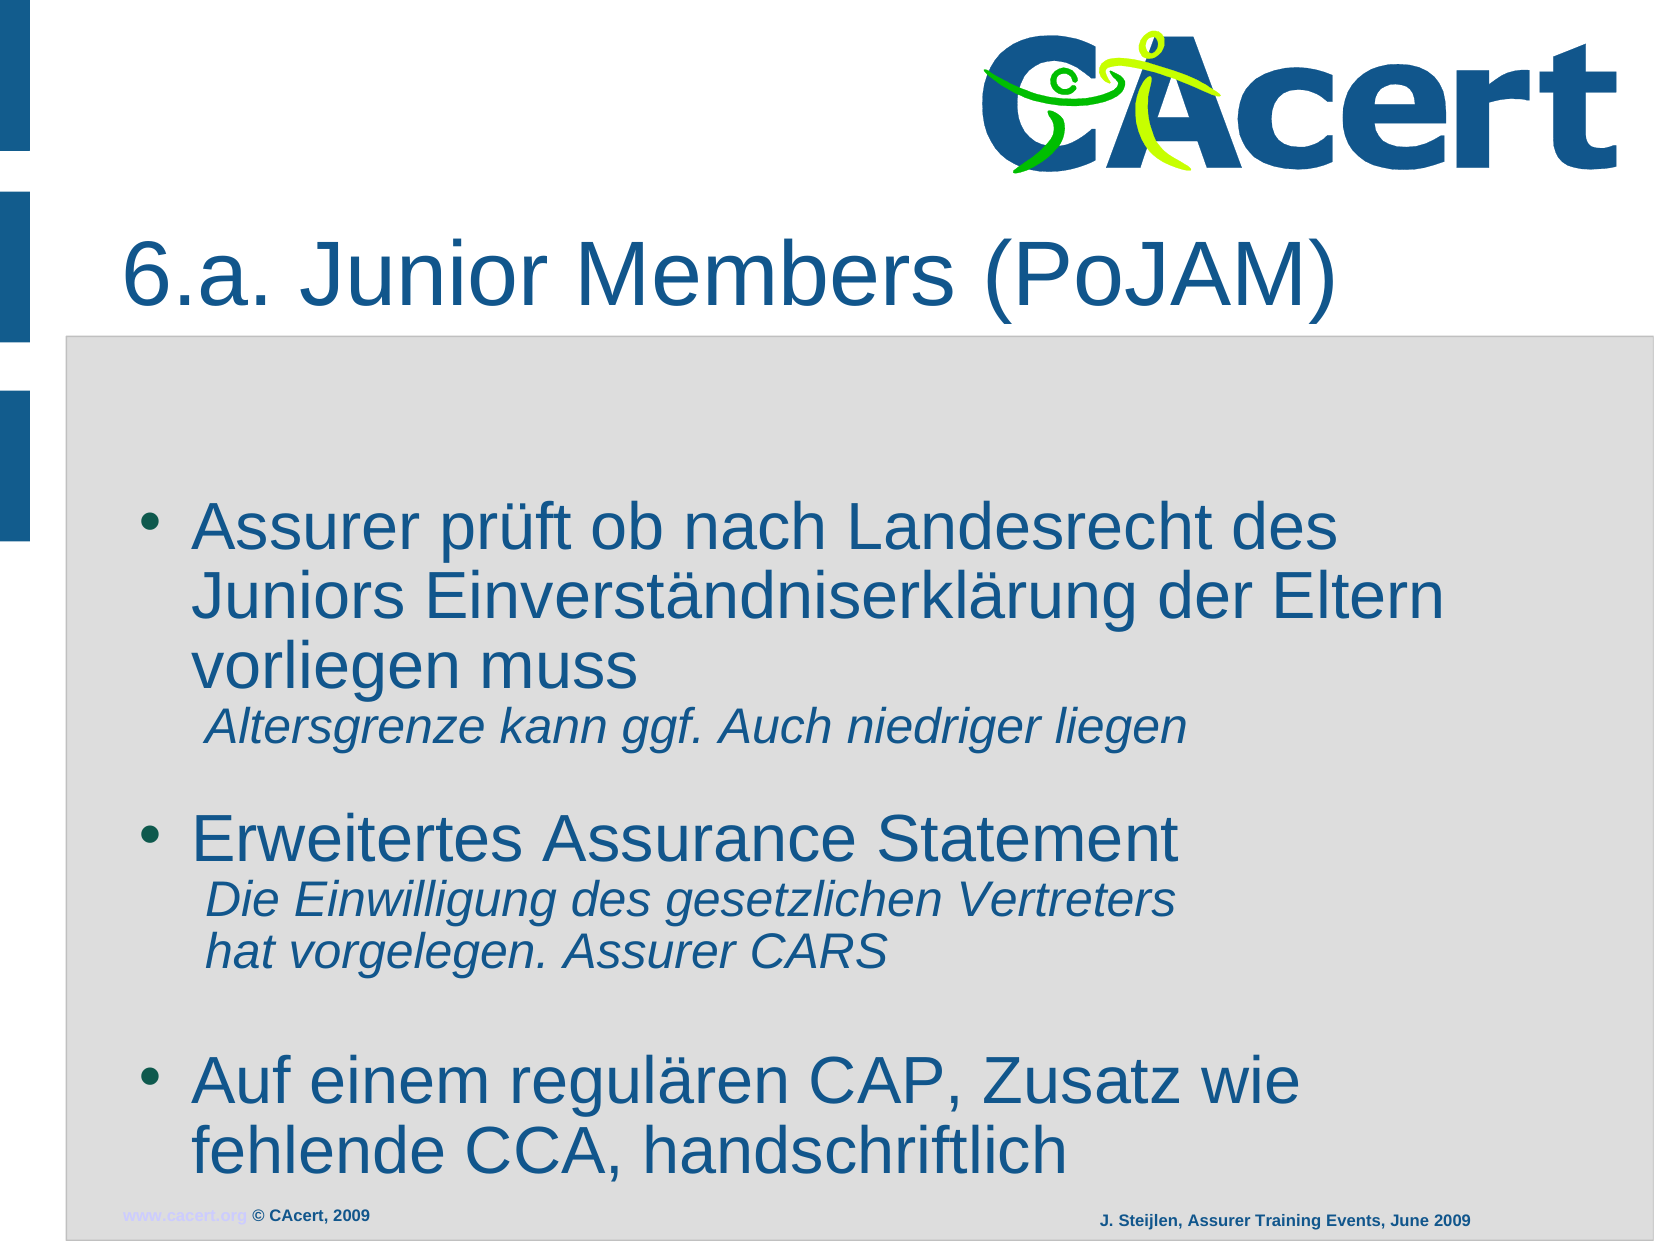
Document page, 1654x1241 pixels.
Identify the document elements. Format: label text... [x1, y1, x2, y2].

title 6.a. Junior Members (PoJAM) [121, 167, 1533, 326]
list Assurer prüft ob nach Landesrecht des Juniors Einverständniserklärung der Eltern vorliegen muss Altersgrenze kann ggf. Auch niedriger liegen Erweitertes Assurance Statement Die Einwilligung des gesetzlichen Vertreters hat vorgelegen. Assurer CARS Auf einem regulären CAP, Zusatz wie fehlende CCA, handschriftlich [121, 344, 1533, 1187]
